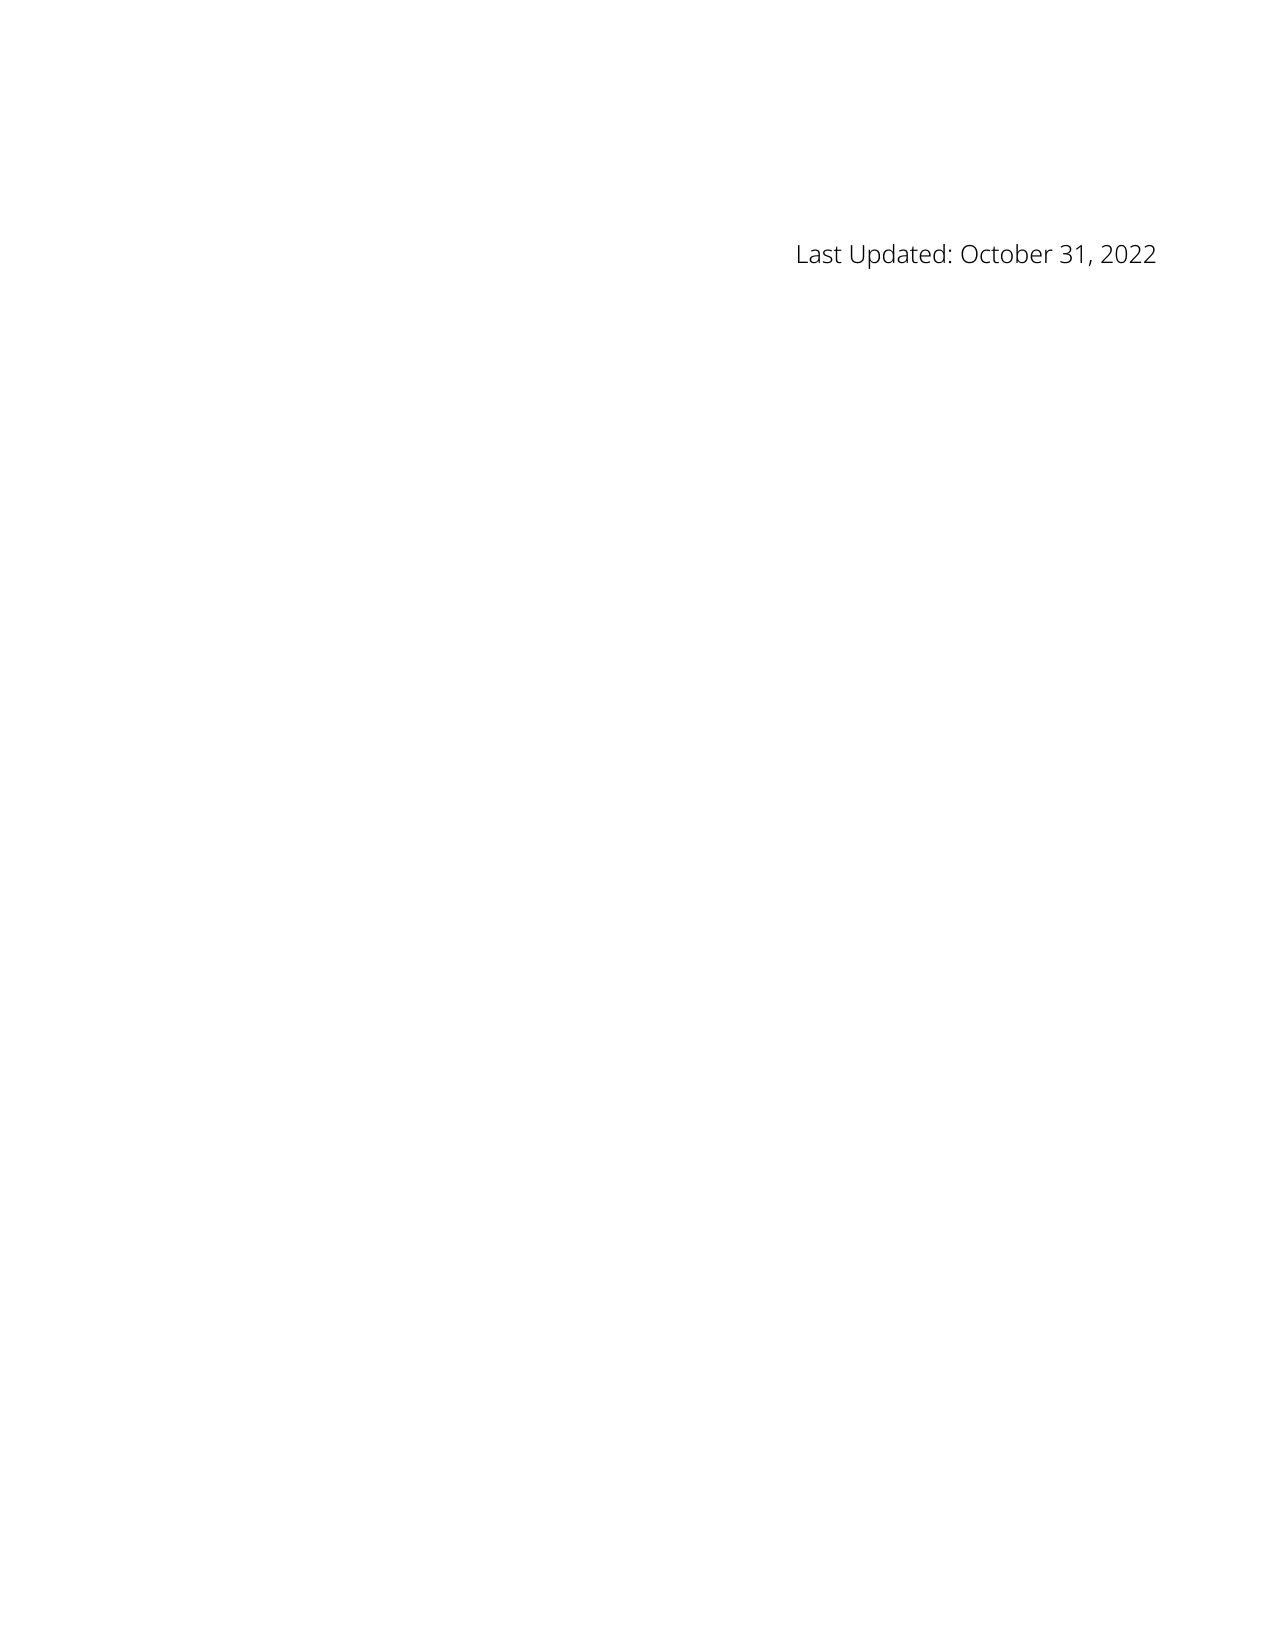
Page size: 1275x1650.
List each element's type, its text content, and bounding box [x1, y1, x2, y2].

text Last Updated: October 31, 2022 [118, 237, 1157, 271]
